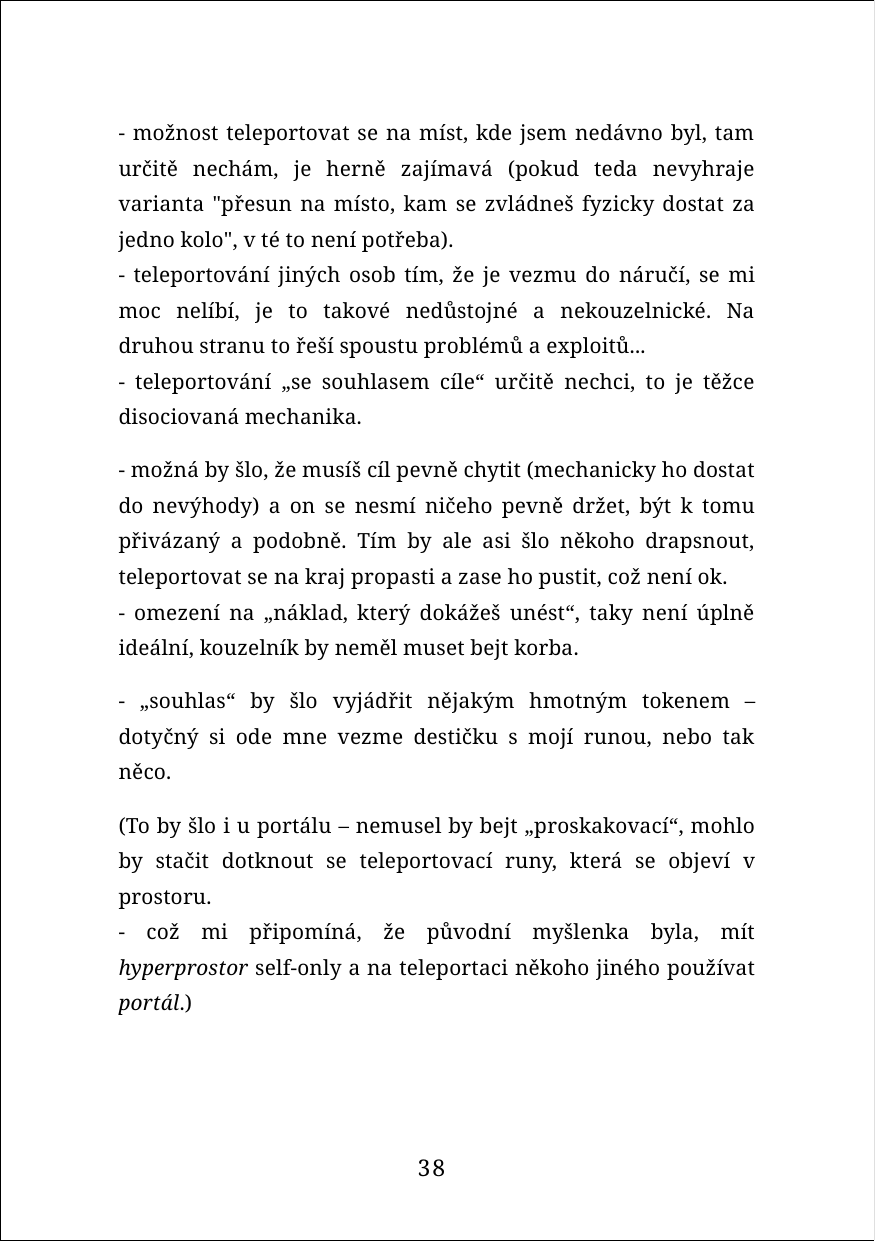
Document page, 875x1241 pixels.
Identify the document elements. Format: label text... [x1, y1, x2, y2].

text - možnost teleportovat se na míst, kde jsem nedávno byl, tam určitě nechám, je herně zajímavá (pokud teda nevyhraje varianta "přesun na místo, kam se zvládneš fyzicky dostat za jedno kolo", v té to není potřeba). - teleportování jiných osob tím, že je vezmu do náručí, se mi moc nelíbí, je to takové nedůstojné a nekouzelnické. Na druhou stranu to řeší spoustu problémů a exploitů... - teleportování „se souhlasem cíle“ určitě nechci, to je těžce disociovaná mechanika. [118, 118, 756, 431]
text - možná by šlo, že musíš cíl pevně chytit (mechanicky ho dostat do nevýhody) a on se nesmí ničeho pevně držet, být k tomu přivázaný a podobně. Tím by ale asi šlo někoho drapsnout, teleportovat se na kraj propasti a zase ho pustit, což není ok. - omezení na „náklad, který dokážeš unést“, taky není úplně ideální, kouzelník by neměl muset bejt korba. [118, 456, 756, 662]
text (To by šlo i u portálu – nemusel by bejt „proskakovací“, mohlo by stačit dotknout se teleportovací runy, která se objeví v prostoru. - což mi připomíná, že původní myšlenka byla, mít hyperprostor self-only a na teleportaci někoho jiného používat portál.) [118, 811, 756, 1017]
text - „souhlas“ by šlo vyjádřit nějakým hmotným tokenem – dotyčný si ode mne vezme destičku s mojí runou, nebo tak něco. [118, 686, 756, 786]
